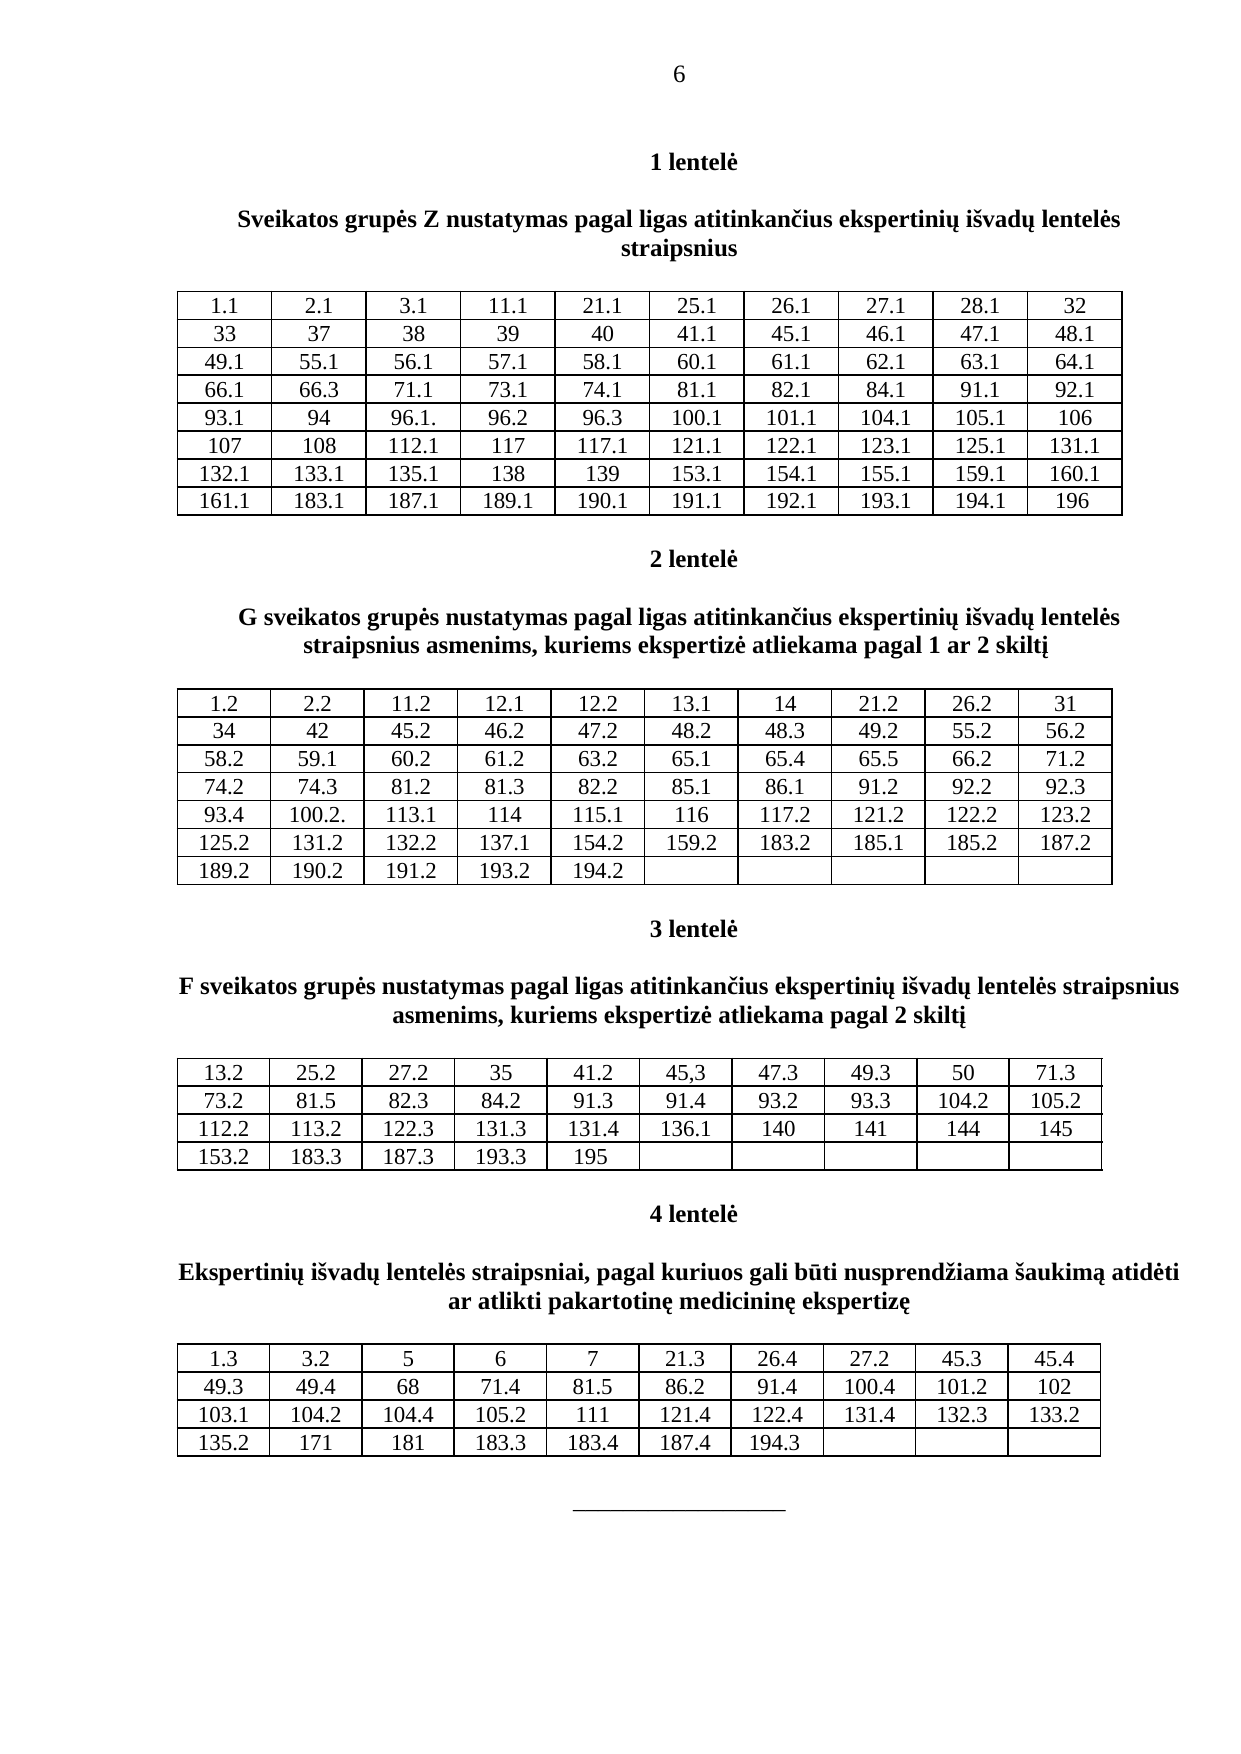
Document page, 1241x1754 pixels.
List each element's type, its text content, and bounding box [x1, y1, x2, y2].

table_cell 160.1 [1028, 460, 1121, 486]
table_cell 108 [272, 432, 365, 458]
table_cell 133.2 [1009, 1401, 1100, 1427]
table_cell 91.3 [548, 1087, 639, 1113]
table_cell 187.2 [1019, 829, 1111, 856]
table_header 41.2 [548, 1059, 639, 1085]
table_cell 159.1 [934, 460, 1027, 486]
table_cell 138 [461, 460, 554, 486]
table_cell 132.3 [916, 1401, 1007, 1427]
table_cell 91.1 [934, 376, 1027, 402]
table_cell 56.1 [367, 348, 460, 374]
table_cell 122.1 [745, 432, 838, 458]
table_cell 107 [178, 432, 271, 458]
table_cell 194.3 [732, 1429, 823, 1455]
table_cell 60.1 [650, 348, 743, 374]
table_cell 47.1 [934, 320, 1027, 346]
table_header 45.3 [916, 1345, 1007, 1371]
text Ekspertinių išvadų lentelės straipsniai, pagal kuriuos gali būti nusprendžiama šaukimą atidėti ar atlikti pakartotinę medicininę ekspertizę [177, 1257, 1181, 1314]
table_cell 81.5 [547, 1373, 638, 1399]
text G sveikatos grupės nustatymas pagal ligas atitinkančius ekspertinių išvadų lentelės straipsnius asmenims, kuriems ekspertizė atliekama pagal 1 ar 2 skiltį [177, 602, 1181, 659]
table_cell [645, 857, 737, 883]
table_cell 84.1 [839, 376, 932, 402]
table_cell 154.1 [745, 460, 838, 486]
table_cell 86.2 [640, 1373, 730, 1399]
table_header 2.1 [272, 292, 365, 318]
table_cell 144 [918, 1115, 1008, 1141]
table_cell 82.1 [745, 376, 838, 402]
table_cell 93.1 [178, 404, 271, 430]
table_cell 190.2 [271, 857, 363, 883]
table_cell 71.4 [455, 1373, 546, 1399]
table_cell 192.1 [745, 488, 838, 514]
table_cell 63.2 [552, 746, 644, 772]
table_header 2.2 [271, 690, 363, 716]
table_cell 104.1 [839, 404, 932, 430]
table_cell 117.1 [556, 432, 649, 458]
text _________________ [177, 1485, 1181, 1514]
table_cell 47.2 [552, 718, 644, 744]
table_cell 125.2 [178, 829, 270, 856]
table_cell 193.1 [839, 488, 932, 514]
table_cell 68 [363, 1373, 453, 1399]
table_cell 102 [1009, 1373, 1100, 1399]
table_header 26.4 [732, 1345, 823, 1371]
table_cell 49.3 [178, 1373, 269, 1399]
text 1 lentelė [649, 147, 1181, 176]
table_header 14 [739, 690, 831, 716]
table_cell 181 [363, 1429, 453, 1455]
table_cell 183.2 [739, 829, 831, 856]
table_cell 112.1 [367, 432, 460, 458]
table_cell 81.2 [365, 773, 457, 800]
table_cell 122.2 [926, 801, 1018, 828]
table_cell 101.2 [916, 1373, 1007, 1399]
table_cell 106 [1028, 404, 1121, 430]
table_cell 123.1 [839, 432, 932, 458]
table_header 13.1 [645, 690, 737, 716]
table_cell 63.1 [934, 348, 1027, 374]
table_cell 61.2 [458, 746, 550, 772]
table_cell 112.2 [178, 1115, 269, 1141]
table_cell 187.3 [363, 1143, 454, 1169]
table_header 50 [918, 1059, 1008, 1085]
table_cell [824, 1429, 915, 1455]
table_cell 73.2 [178, 1087, 269, 1113]
table_cell 39 [461, 320, 554, 346]
table_cell 115.1 [552, 801, 644, 828]
table_cell 49.2 [832, 718, 924, 744]
table_cell 131.4 [548, 1115, 639, 1141]
table_cell 190.1 [556, 488, 649, 514]
table_cell 122.4 [732, 1401, 823, 1427]
table_cell [1009, 1429, 1100, 1455]
table_cell 116 [645, 801, 737, 828]
table_cell 135.1 [367, 460, 460, 486]
table_cell 45.1 [745, 320, 838, 346]
table_header 27.1 [839, 292, 932, 318]
table_cell 187.1 [367, 488, 460, 514]
table_cell 82.3 [363, 1087, 454, 1113]
table_cell 42 [271, 718, 363, 744]
table_cell 93.4 [178, 801, 270, 828]
table_header 11.1 [461, 292, 554, 318]
table_cell 60.2 [365, 746, 457, 772]
table_cell 61.1 [745, 348, 838, 374]
table_header 26.1 [745, 292, 838, 318]
table_header 5 [363, 1345, 453, 1371]
table_cell 155.1 [839, 460, 932, 486]
table_cell 194.2 [552, 857, 644, 883]
table_cell 93.3 [825, 1087, 916, 1113]
table_cell 131.2 [271, 829, 363, 856]
table_cell 64.1 [1028, 348, 1121, 374]
table_cell 141 [825, 1115, 916, 1141]
table_header 49.3 [825, 1059, 916, 1085]
text 3 lentelė [649, 914, 1181, 942]
table_cell 91.4 [732, 1373, 823, 1399]
table_cell 145 [1010, 1115, 1101, 1141]
table_cell 74.3 [271, 773, 363, 800]
table_header 71.3 [1010, 1059, 1101, 1085]
table_cell 189.2 [178, 857, 270, 883]
table_cell 191.1 [650, 488, 743, 514]
table_cell 66.1 [178, 376, 271, 402]
table_cell 100.4 [824, 1373, 915, 1399]
table_cell 132.1 [178, 460, 271, 486]
table_cell 191.2 [365, 857, 457, 883]
table_cell 131.1 [1028, 432, 1121, 458]
table_cell 81.3 [458, 773, 550, 800]
table_header 1.3 [178, 1345, 269, 1371]
table_cell 92.3 [1019, 773, 1111, 800]
table_header 3.2 [270, 1345, 361, 1371]
table_cell 117.2 [739, 801, 831, 828]
table_cell 183.4 [547, 1429, 638, 1455]
table_cell 59.1 [271, 746, 363, 772]
table_cell 195 [548, 1143, 639, 1169]
table_cell 81.5 [270, 1087, 361, 1113]
table_cell 194.1 [934, 488, 1027, 514]
table_cell 93.2 [733, 1087, 824, 1113]
table_header 45,3 [640, 1059, 731, 1085]
table_cell 65.5 [832, 746, 924, 772]
table_cell 38 [367, 320, 460, 346]
table_cell 84.2 [455, 1087, 546, 1113]
table_cell 37 [272, 320, 365, 346]
table_cell 101.1 [745, 404, 838, 430]
table_cell 96.3 [556, 404, 649, 430]
table_header 3.1 [367, 292, 460, 318]
table_cell [739, 857, 831, 883]
table_cell 58.1 [556, 348, 649, 374]
table_header 28.1 [934, 292, 1027, 318]
table_cell 92.1 [1028, 376, 1121, 402]
table_cell 57.1 [461, 348, 554, 374]
table_header 21.2 [832, 690, 924, 716]
table_cell 123.2 [1019, 801, 1111, 828]
table_cell 65.4 [739, 746, 831, 772]
table_header 21.1 [556, 292, 649, 318]
table_cell [825, 1143, 916, 1169]
table_cell 34 [178, 718, 270, 744]
table_cell 187.4 [640, 1429, 730, 1455]
table_cell 55.1 [272, 348, 365, 374]
table_cell 81.1 [650, 376, 743, 402]
text 4 lentelė [649, 1199, 1181, 1228]
table_cell [640, 1143, 731, 1169]
table_cell 139 [556, 460, 649, 486]
table_cell 71.2 [1019, 746, 1111, 772]
table_cell 140 [733, 1115, 824, 1141]
table_cell 86.1 [739, 773, 831, 800]
table_cell [832, 857, 924, 883]
table_cell [733, 1143, 824, 1169]
table_cell 46.1 [839, 320, 932, 346]
text Sveikatos grupės Z nustatymas pagal ligas atitinkančius ekspertinių išvadų lentelės straipsnius [177, 204, 1181, 262]
table_cell 73.1 [461, 376, 554, 402]
table_cell 41.1 [650, 320, 743, 346]
text 2 lentelė [649, 544, 1181, 573]
table_cell 117 [461, 432, 554, 458]
table_cell 121.2 [832, 801, 924, 828]
table_header 7 [547, 1345, 638, 1371]
table_cell 161.1 [178, 488, 271, 514]
table_cell 100.2. [271, 801, 363, 828]
table_cell 122.3 [363, 1115, 454, 1141]
table_cell 62.1 [839, 348, 932, 374]
table_cell 96.2 [461, 404, 554, 430]
table_cell 183.3 [270, 1143, 361, 1169]
table_cell 56.2 [1019, 718, 1111, 744]
table_cell 74.2 [178, 773, 270, 800]
table_cell 105.2 [1010, 1087, 1101, 1113]
table_cell 121.4 [640, 1401, 730, 1427]
table_header 1.2 [178, 690, 270, 716]
table_cell 100.1 [650, 404, 743, 430]
table_cell 48.2 [645, 718, 737, 744]
table_cell 121.1 [650, 432, 743, 458]
table_cell 104.2 [270, 1401, 361, 1427]
table_cell 40 [556, 320, 649, 346]
table_cell 105.2 [455, 1401, 546, 1427]
table_cell 132.2 [365, 829, 457, 856]
table_header 31 [1019, 690, 1111, 716]
table_cell 189.1 [461, 488, 554, 514]
table_cell 91.2 [832, 773, 924, 800]
table_header 21.3 [640, 1345, 730, 1371]
table_cell 46.2 [458, 718, 550, 744]
table_header 35 [455, 1059, 546, 1085]
table_cell 185.1 [832, 829, 924, 856]
table_cell 92.2 [926, 773, 1018, 800]
table_cell 66.2 [926, 746, 1018, 772]
table_header 13.2 [178, 1059, 269, 1085]
table_cell 113.1 [365, 801, 457, 828]
table_header 27.2 [363, 1059, 454, 1085]
table_header 25.1 [650, 292, 743, 318]
table_cell 131.4 [824, 1401, 915, 1427]
table_cell 94 [272, 404, 365, 430]
table_cell 85.1 [645, 773, 737, 800]
table_cell 196 [1028, 488, 1121, 514]
table_cell [1019, 857, 1111, 883]
table_cell [926, 857, 1018, 883]
table_cell 153.2 [178, 1143, 269, 1169]
table_cell 125.1 [934, 432, 1027, 458]
table_cell 71.1 [367, 376, 460, 402]
table_cell 183.1 [272, 488, 365, 514]
table_cell 49.1 [178, 348, 271, 374]
table_cell 193.2 [458, 857, 550, 883]
table_header 27.2 [824, 1345, 915, 1371]
table_header 45.4 [1009, 1345, 1100, 1371]
table_header 6 [455, 1345, 546, 1371]
table_cell 104.4 [363, 1401, 453, 1427]
table_cell 171 [270, 1429, 361, 1455]
table_cell 48.1 [1028, 320, 1121, 346]
table_header 12.2 [552, 690, 644, 716]
table_cell 66.3 [272, 376, 365, 402]
table_header 26.2 [926, 690, 1018, 716]
table_cell 104.2 [918, 1087, 1008, 1113]
table_cell 193.3 [455, 1143, 546, 1169]
table_cell 58.2 [178, 746, 270, 772]
table_cell 153.1 [650, 460, 743, 486]
table_cell 55.2 [926, 718, 1018, 744]
table_cell 159.2 [645, 829, 737, 856]
table_cell 105.1 [934, 404, 1027, 430]
table_header 11.2 [365, 690, 457, 716]
table_cell 49.4 [270, 1373, 361, 1399]
table_cell 74.1 [556, 376, 649, 402]
table_cell 82.2 [552, 773, 644, 800]
table_cell 103.1 [178, 1401, 269, 1427]
table_cell 96.1. [367, 404, 460, 430]
table_cell 131.3 [455, 1115, 546, 1141]
table_cell [1010, 1143, 1101, 1169]
table_header 12.1 [458, 690, 550, 716]
table_cell 48.3 [739, 718, 831, 744]
table_header 32 [1028, 292, 1121, 318]
table_cell 45.2 [365, 718, 457, 744]
text F sveikatos grupės nustatymas pagal ligas atitinkančius ekspertinių išvadų lentelės straipsnius asmenims, kuriems ekspertizė atliekama pagal 2 skiltį [177, 971, 1181, 1029]
table_cell 33 [178, 320, 271, 346]
table_cell 185.2 [926, 829, 1018, 856]
table_cell 113.2 [270, 1115, 361, 1141]
table_cell [918, 1143, 1008, 1169]
table_cell 154.2 [552, 829, 644, 856]
table_header 47.3 [733, 1059, 824, 1085]
table_cell 137.1 [458, 829, 550, 856]
table_cell 133.1 [272, 460, 365, 486]
table_cell 136.1 [640, 1115, 731, 1141]
table_cell 65.1 [645, 746, 737, 772]
table_cell 114 [458, 801, 550, 828]
table_cell 91.4 [640, 1087, 731, 1113]
table_cell 183.3 [455, 1429, 546, 1455]
table_cell [916, 1429, 1007, 1455]
table_cell 111 [547, 1401, 638, 1427]
table_header 25.2 [270, 1059, 361, 1085]
table_cell 135.2 [178, 1429, 269, 1455]
table_header 1.1 [178, 292, 271, 318]
